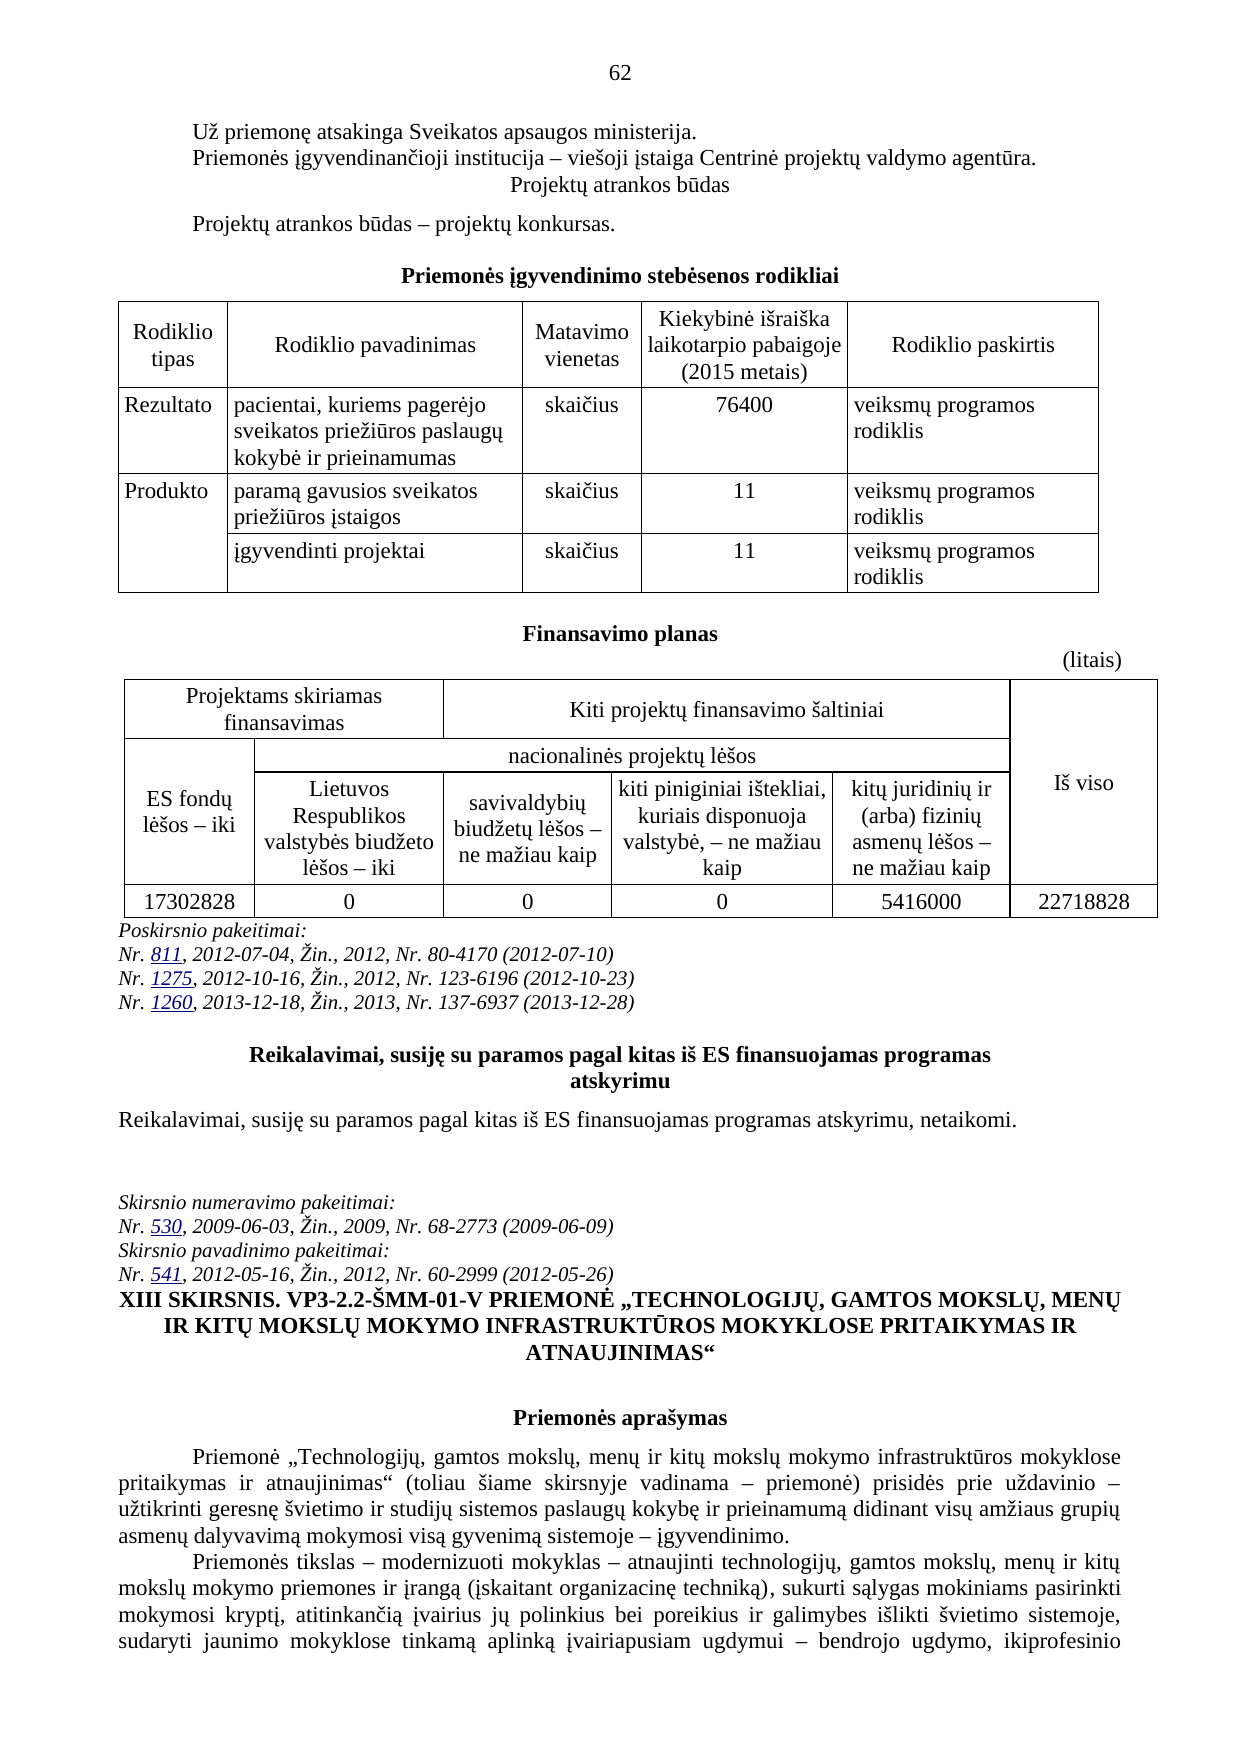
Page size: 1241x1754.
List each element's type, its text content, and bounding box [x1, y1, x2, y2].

table_header Rodiklio paskirtis [848, 302, 1098, 387]
table_cell paramą gavusios sveikatos priežiūros įstaigos [228, 474, 522, 533]
table_cell 17302828 [125, 885, 254, 917]
text Priemonės aprašymas [118, 1404, 1122, 1430]
table_cell įgyvendinti projektai [228, 534, 522, 592]
table_cell pacientai, kuriems pagerėjo sveikatos priežiūros paslaugų kokybė ir prieinamumas [228, 388, 522, 473]
table_cell veiksmų programos rodiklis [848, 388, 1098, 473]
text Poskirsnio pakeitimai: [118, 918, 1122, 942]
table_cell ES fondų lėšos – iki [125, 739, 254, 884]
table_cell kitų juridinių ir (arba) fizinių asmenų lėšos – ne mažiau kaip [833, 773, 1009, 884]
text Reikalavimai, susiję su paramos pagal kitas iš ES finansuojamas programas atskyrimu [118, 1041, 1122, 1093]
table_cell 11 [642, 474, 847, 533]
table_cell 0 [255, 885, 443, 917]
table_header Iš viso [1011, 680, 1157, 884]
table_cell Produkto [119, 474, 227, 592]
subtitle XIII SKIRSNIS. VP3-2.2-ŠMM-01-V priemonė „Technologijų, gamtos mokslų, menų IR KITŲ MOKSLŲ mokymo infrastruktūros mokyklose pritaikymas ir atnaujinimas“ [118, 1286, 1122, 1365]
text Nr. 530, 2009-06-03, Žin., 2009, Nr. 68-2773 (2009-06-09) [118, 1214, 1122, 1238]
table_cell skaičius [523, 534, 641, 592]
table_header Rodiklio tipas [119, 302, 227, 387]
text Priemonės tikslas – modernizuoti mokyklas – atnaujinti technologijų, gamtos mokslų, menų ir kitų mokslų mokymo priemones ir įrangą (įskaitant organizacinę techniką), sukurti sąlygas mokiniams pasirinkti mokymosi kryptį, atitinkančią įvairius jų polinkius bei poreikius ir galimybes išlikti švietimo sistemoje, sudaryti jaunimo mokyklose tinkamą aplinką įvairiapusiam ugdymui – bendrojo ugdymo, ikiprofesinio [118, 1548, 1122, 1653]
table_cell 11 [642, 534, 847, 592]
table_cell 22718828 [1011, 885, 1157, 917]
text Priemonės įgyvendinančioji institucija – viešoji įstaiga Centrinė projektų valdymo agentūra. [118, 144, 1122, 171]
table_cell Rezultato [119, 388, 227, 473]
table_cell skaičius [523, 388, 641, 473]
text Nr. 811, 2012-07-04, Žin., 2012, Nr. 80-4170 (2012-07-10) [118, 942, 1122, 966]
table_cell 0 [444, 885, 611, 917]
text Priemonės įgyvendinimo stebėsenos rodikliai [118, 262, 1122, 289]
table_cell Lietuvos Respublikos valstybės biudžeto lėšos – iki [255, 773, 443, 884]
text Nr. 1260, 2013-12-18, Žin., 2013, Nr. 137-6937 (2013-12-28) [118, 990, 1122, 1014]
table_cell 0 [612, 885, 832, 917]
text Skirsnio numeravimo pakeitimai: [118, 1190, 1122, 1214]
text Projektų atrankos būdas [118, 171, 1122, 197]
text Finansavimo planas [118, 620, 1122, 646]
text Už priemonę atsakinga Sveikatos apsaugos ministerija. [118, 118, 1122, 144]
text (litais) [244, 646, 1122, 672]
table_cell skaičius [523, 474, 641, 533]
table_cell savivaldybių biudžetų lėšos – ne mažiau kaip [444, 773, 611, 884]
text Reikalavimai, susiję su paramos pagal kitas iš ES finansuojamas programas atskyrimu, netaikomi. [118, 1106, 1122, 1132]
table_cell veiksmų programos rodiklis [848, 474, 1098, 533]
text Nr. 541, 2012-05-16, Žin., 2012, Nr. 60-2999 (2012-05-26) [118, 1262, 1122, 1286]
text Priemonė „Technologijų, gamtos mokslų, menų ir kitų mokslų mokymo infrastruktūros mokyklose pritaikymas ir atnaujinimas“ (toliau šiame skirsnyje vadinama – priemonė) prisidės prie uždavinio – užtikrinti geresnę švietimo ir studijų sistemos paslaugų kokybę ir prieinamumą didinant visų amžiaus grupių asmenų dalyvavimą mokymosi visą gyvenimą sistemoje – įgyvendinimo. [118, 1443, 1122, 1548]
text Skirsnio pavadinimo pakeitimai: [118, 1238, 1122, 1262]
table_cell kiti piniginiai ištekliai, kuriais disponuoja valstybė, – ne mažiau kaip [612, 773, 832, 884]
table_cell 76400 [642, 388, 847, 473]
table_header Projektams skiriamas finansavimas [125, 680, 443, 738]
table_header Kiekybinė išraiška laikotarpio pabaigoje (2015 metais) [642, 302, 847, 387]
text Projektų atrankos būdas – projektų konkursas. [118, 210, 1122, 236]
table_cell nacionalinės projektų lėšos [255, 739, 1009, 771]
table_cell 5416000 [833, 885, 1009, 917]
table_header Rodiklio pavadinimas [228, 302, 522, 387]
text Nr. 1275, 2012-10-16, Žin., 2012, Nr. 123-6196 (2012-10-23) [118, 966, 1122, 990]
table_cell veiksmų programos rodiklis [848, 534, 1098, 592]
table_header Kiti projektų finansavimo šaltiniai [444, 680, 1009, 738]
table_header Matavimo vienetas [523, 302, 641, 387]
